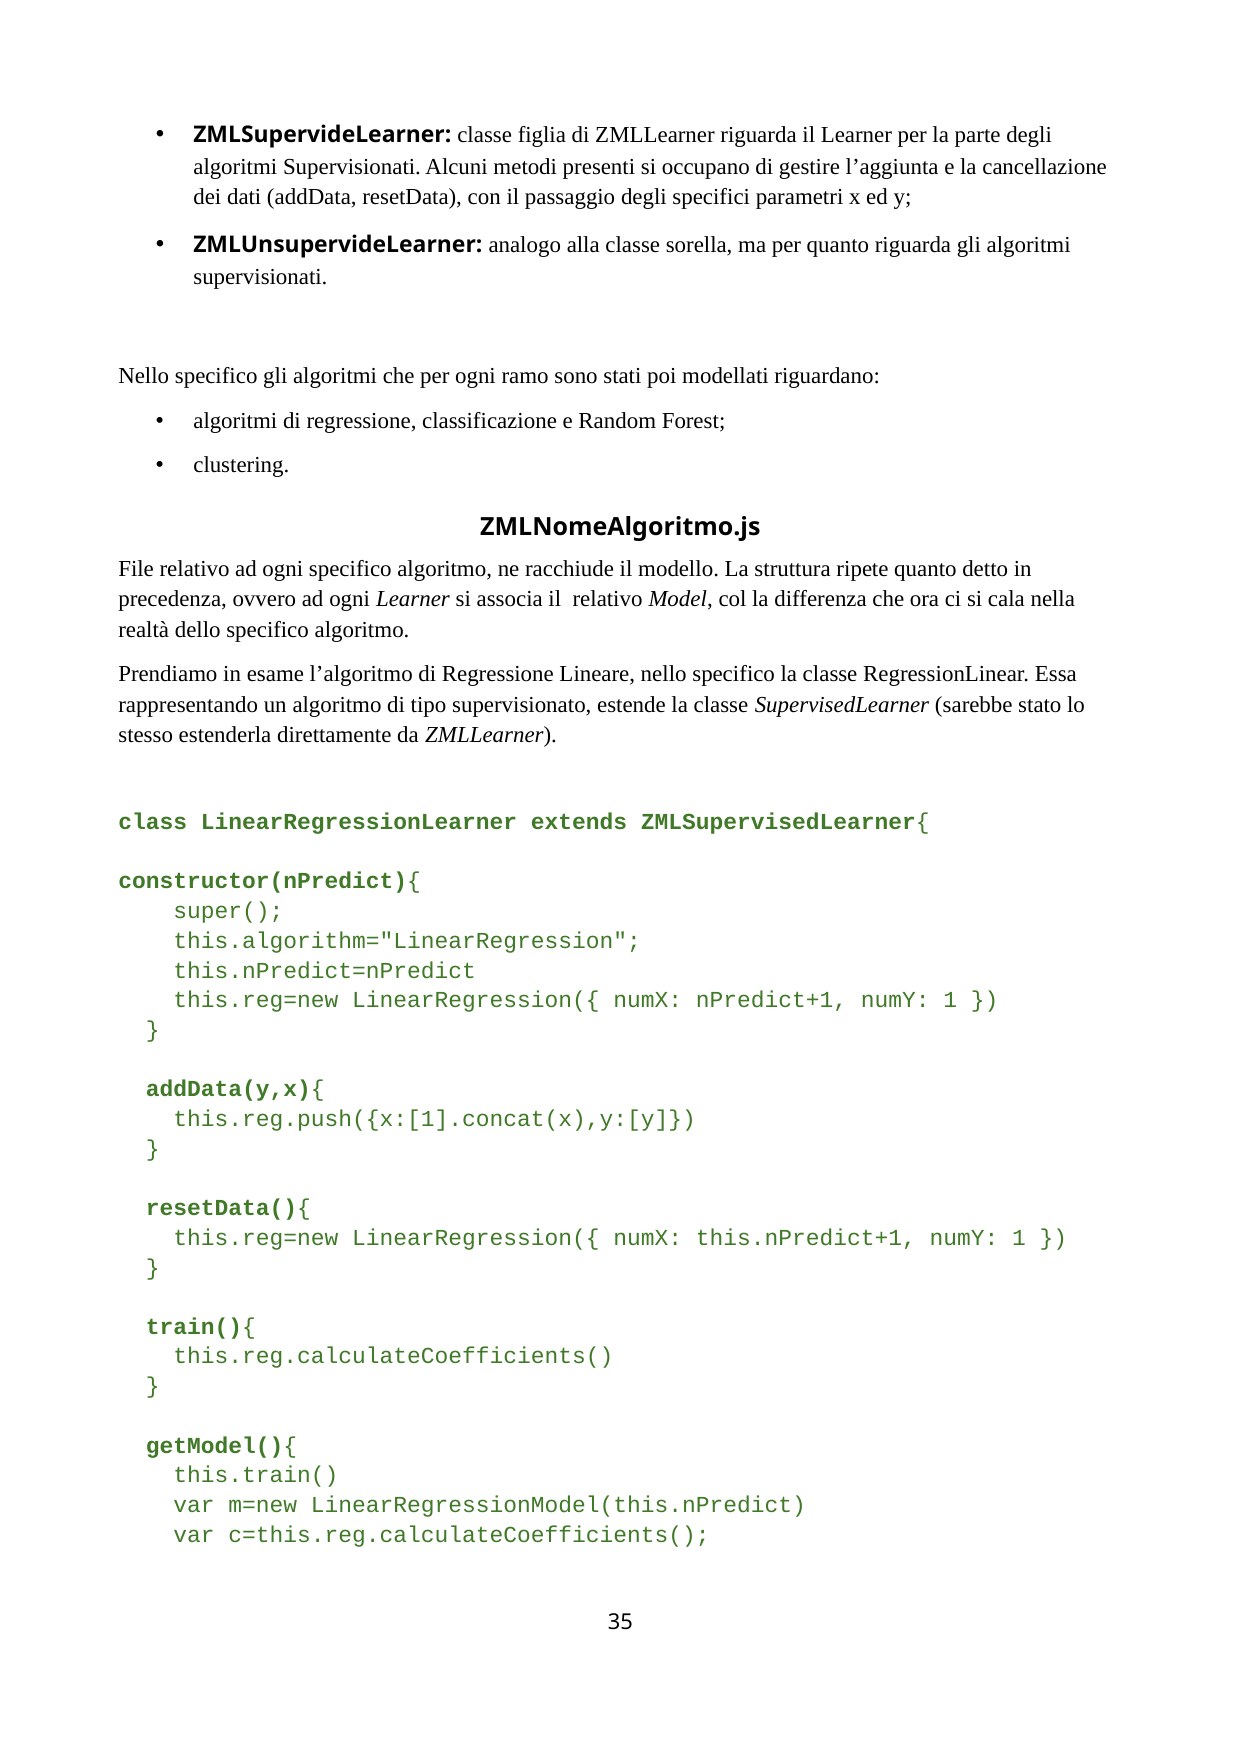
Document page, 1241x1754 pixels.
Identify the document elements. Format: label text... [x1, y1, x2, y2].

text this.train() [118, 1460, 1122, 1489]
text File relativo ad ogni specifico algoritmo, ne racchiude il modello. La struttura ripete quanto detto in precedenza, ovvero ad ogni Learner si associa il relativo Model, col la differenza che ora ci si cala nella realtà dello specifico algoritmo. [118, 555, 1122, 642]
text Prendiamo in esame l’algoritmo di Regressione Lineare, nello specifico la classe RegressionLinear. Essa rappresentando un algoritmo di tipo supervisionato, estende la classe SupervisedLearner (sarebbe stato lo stesso estenderla direttamente da ZMLLearner). [118, 661, 1122, 747]
text this.reg.push({x:[1].concat(x),y:[y]}) [118, 1104, 1122, 1133]
text } [118, 1371, 1122, 1401]
text super(); [118, 896, 1122, 926]
text } [118, 1252, 1122, 1282]
text var m=new LinearRegressionModel(this.nPredict) [118, 1489, 1122, 1519]
text constructor(nPredict){ [118, 866, 1122, 896]
text var c=this.reg.calculateCoefficients(); [118, 1519, 1122, 1549]
text } [118, 1014, 1122, 1044]
text this.reg=new LinearRegression({ numX: nPredict+1, numY: 1 }) [118, 985, 1122, 1014]
text class LinearRegressionLearner extends ZMLSupervisedLearner{ [118, 811, 1122, 836]
list clustering. [156, 451, 1122, 478]
text ZMLNomeAlgoritmo.js [118, 509, 1122, 543]
text resetData(){ [118, 1193, 1122, 1222]
text } [118, 1133, 1122, 1163]
list ZMLSupervideLearner: classe figlia di ZMLLearner riguarda il Learner per la parte degli algoritmi Supervisionati. Alcuni metodi presenti si occupano di gestire l’aggiunta e la cancellazione dei dati (addData, resetData), con il passaggio degli specifici parametri x ed y; [156, 118, 1122, 210]
list ZMLUnsupervideLearner: analogo alla classe sorella, ma per quanto riguarda gli algoritmi supervisionati. [156, 228, 1122, 290]
text this.reg=new LinearRegression({ numX: this.nPredict+1, numY: 1 }) [118, 1222, 1122, 1252]
list algoritmi di regressione, classificazione e Random Forest; [156, 407, 1122, 433]
text addData(y,x){ [118, 1074, 1122, 1104]
text this.nPredict=nPredict [118, 955, 1122, 985]
text getModel(){ [118, 1430, 1122, 1460]
text Nello specifico gli algoritmi che per ogni ramo sono stati poi modellati riguardano: [118, 362, 1122, 388]
text this.algorithm="LinearRegression"; [118, 926, 1122, 955]
text train(){ [118, 1311, 1122, 1341]
text this.reg.calculateCoefficients() [118, 1341, 1122, 1371]
